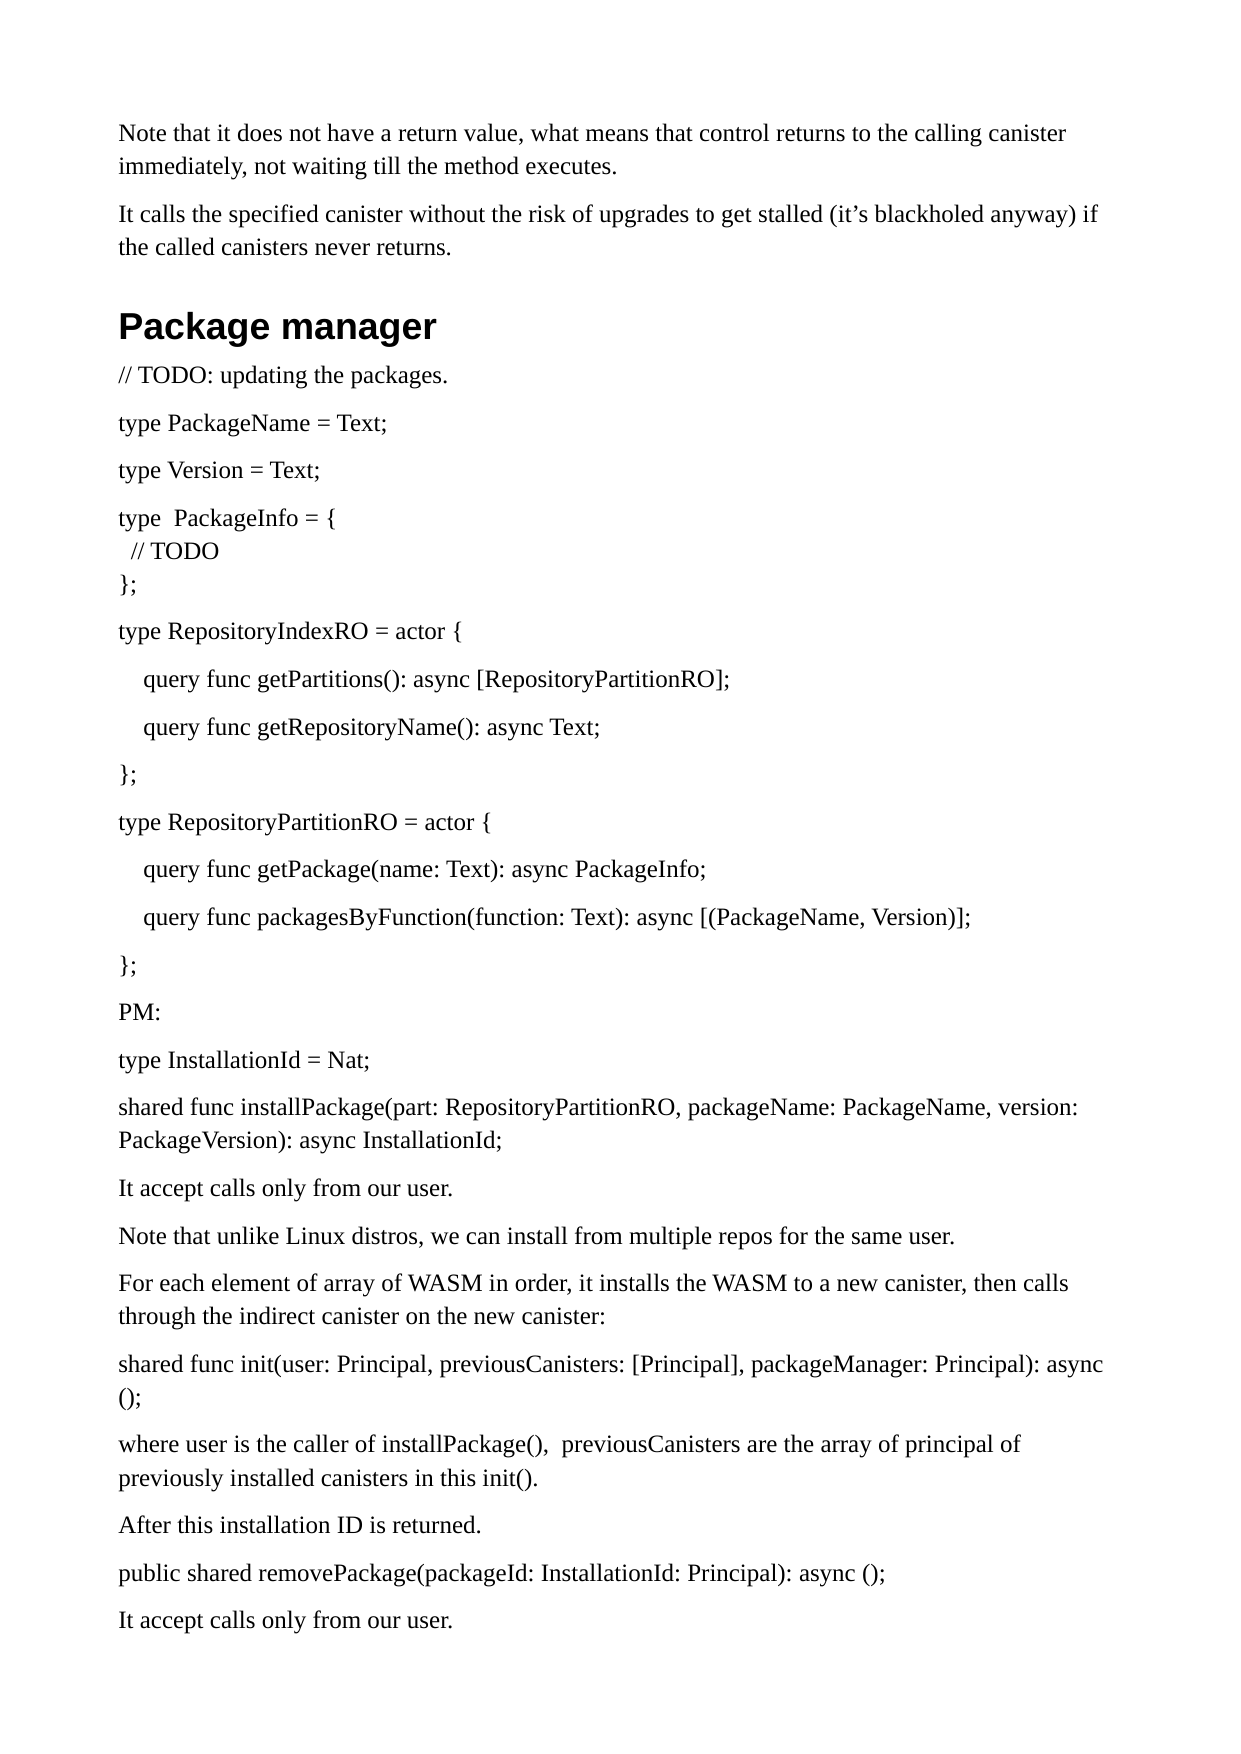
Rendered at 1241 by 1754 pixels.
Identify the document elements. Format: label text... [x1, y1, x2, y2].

text shared func init(user: Principal, previousCanisters: [Principal], packageManager: Principal): async (); [118, 1349, 1122, 1411]
text }; [118, 950, 1122, 978]
text query func getPartitions(): async [RepositoryPartitionRO]; [118, 664, 1122, 693]
text }; [118, 759, 1122, 788]
text After this installation ID is returned. [118, 1510, 1122, 1539]
text It accept calls only from our user. [118, 1173, 1122, 1202]
text shared func installPackage(part: RepositoryPartitionRO, packageName: PackageName, version: PackageVersion): async InstallationId; [118, 1092, 1122, 1154]
text Note that it does not have a return value, what means that control returns to the calling canister immediately, not waiting till the method executes. [118, 118, 1122, 180]
text type Version = Text; [118, 455, 1122, 484]
text type PackageName = Text; [118, 408, 1122, 436]
text // TODO: updating the packages. [118, 360, 1122, 389]
text query func getPackage(name: Text): async PackageInfo; [118, 854, 1122, 883]
text query func getRepositoryName(): async Text; [118, 712, 1122, 740]
text query func packagesByFunction(function: Text): async [(PackageName, Version)]; [118, 902, 1122, 931]
text type PackageInfo = { // TODO }; [118, 503, 1122, 598]
text type RepositoryPartitionRO = actor { [118, 807, 1122, 836]
text Note that unlike Linux distros, we can install from multiple repos for the same user. [118, 1221, 1122, 1249]
subtitle Package manager [118, 304, 1122, 347]
text PM: [118, 997, 1122, 1026]
text public shared removePackage(packageId: InstallationId: Principal): async (); [118, 1558, 1122, 1587]
text It calls the specified canister without the risk of upgrades to get stalled (it’s blackholed anyway) if the called canisters never returns. [118, 199, 1122, 261]
text where user is the caller of installPackage(), previousCanisters are the array of principal of previously installed canisters in this init(). [118, 1429, 1122, 1491]
text type RepositoryIndexRO = actor { [118, 616, 1122, 645]
text It accept calls only from our user. [118, 1605, 1122, 1634]
